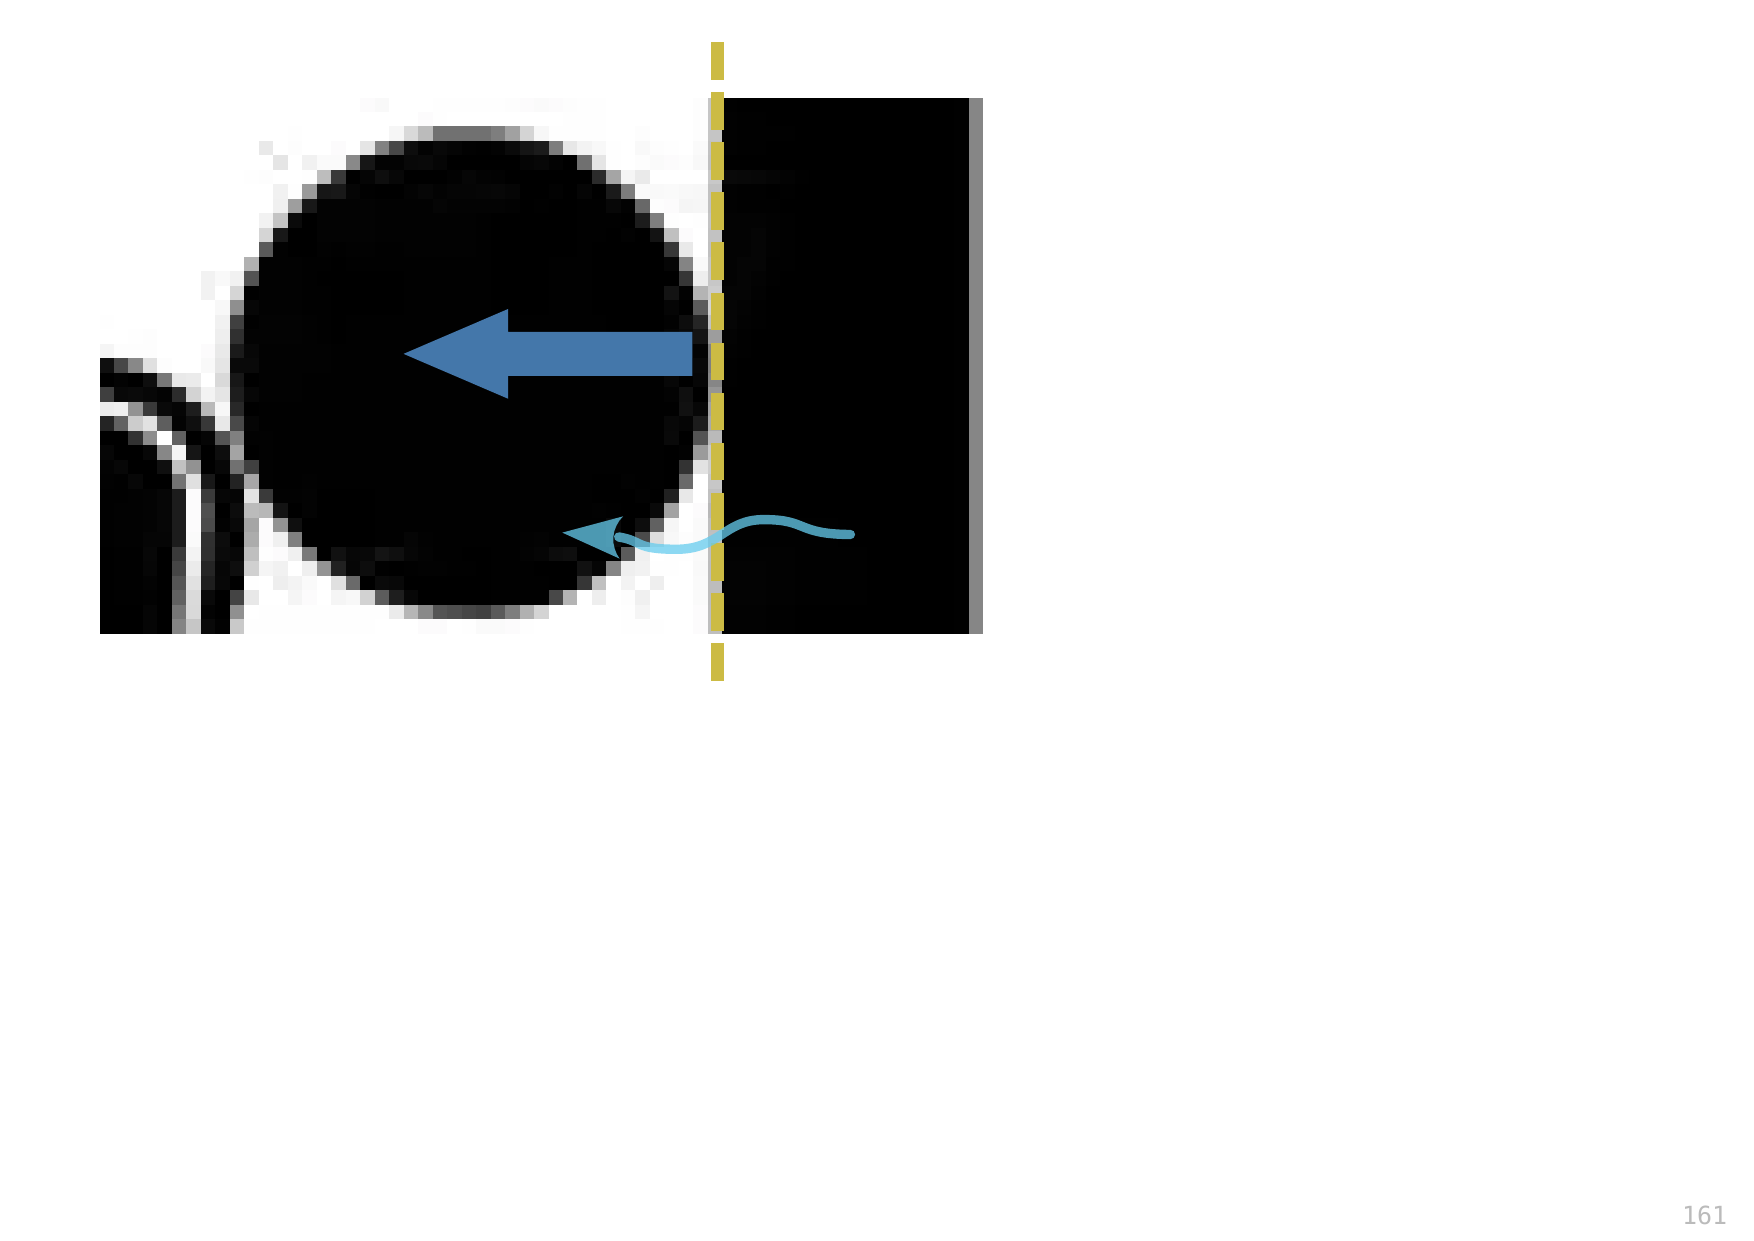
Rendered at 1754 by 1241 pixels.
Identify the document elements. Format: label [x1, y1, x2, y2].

picture [100, 98, 998, 634]
text_box [403, 308, 693, 399]
